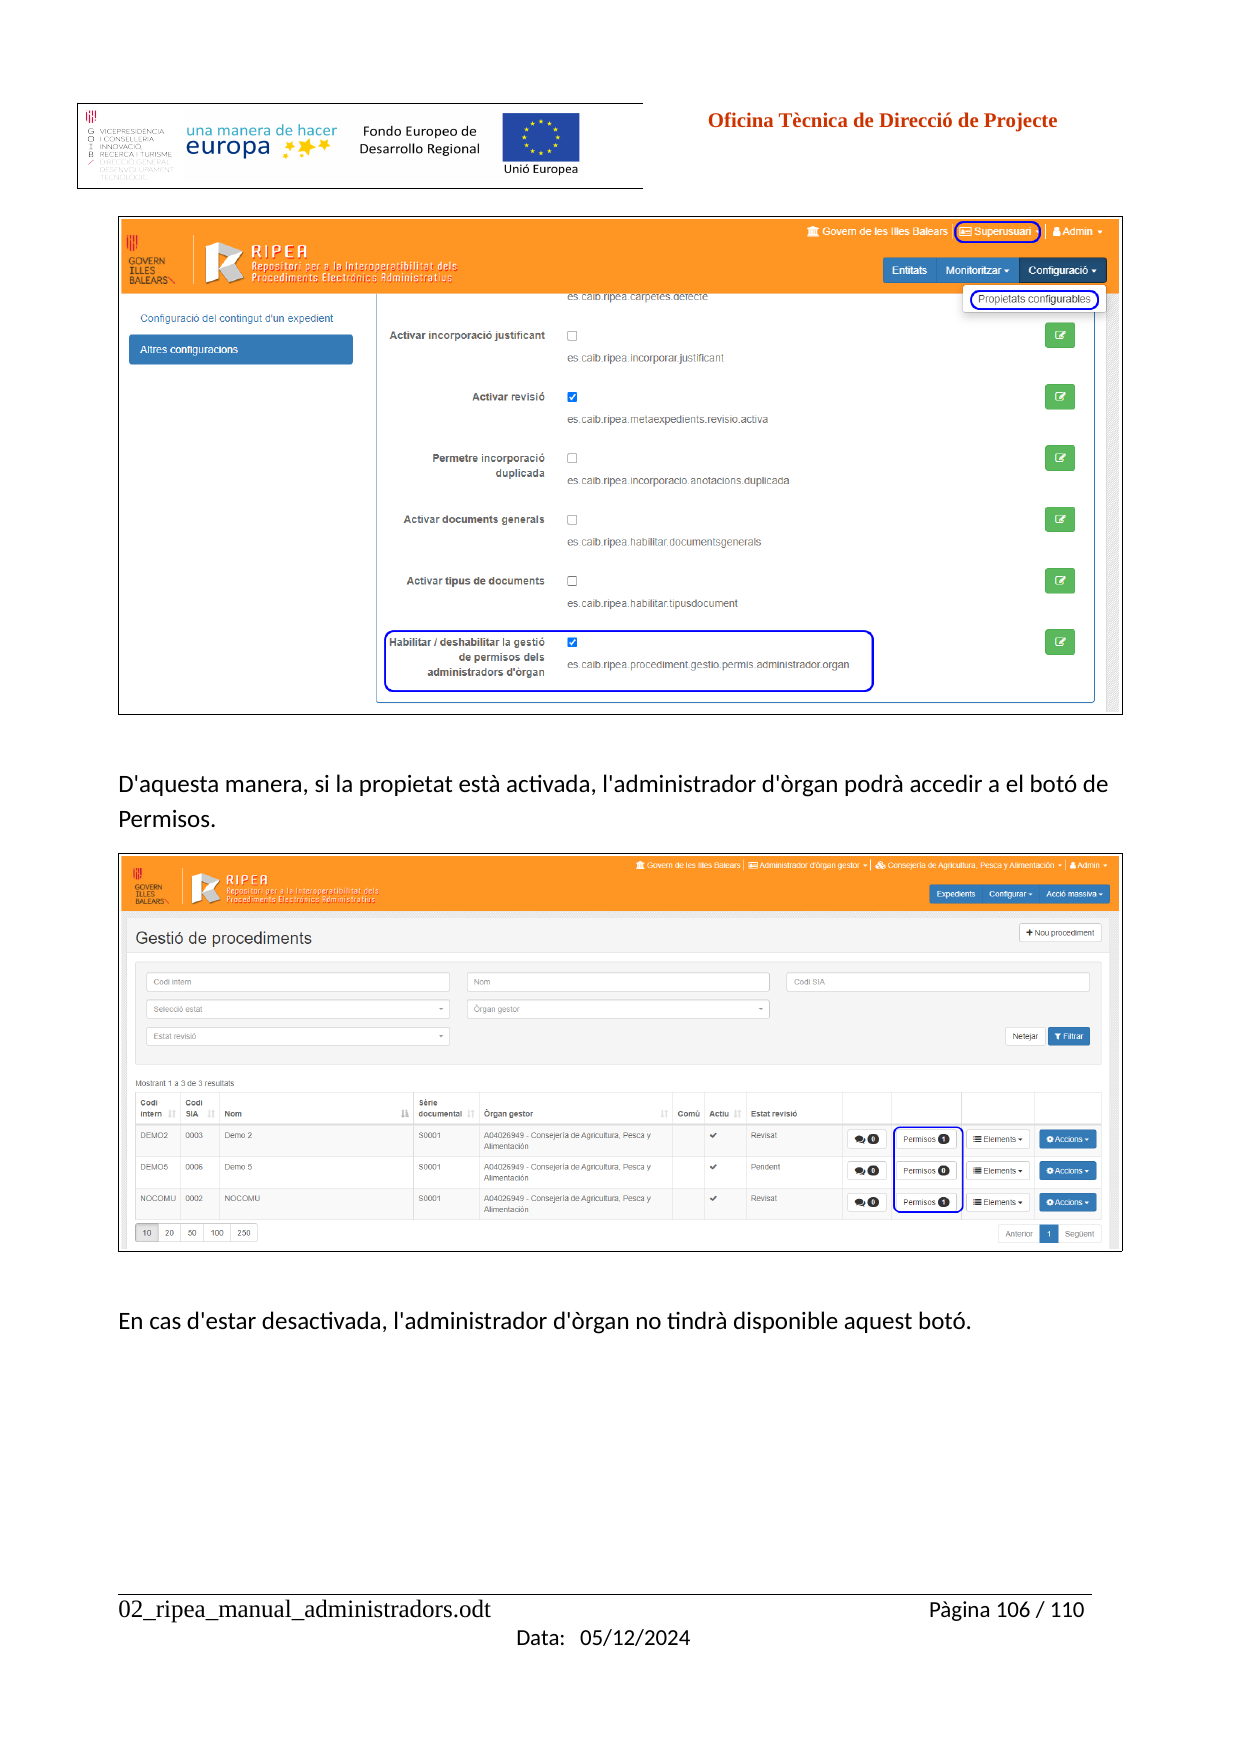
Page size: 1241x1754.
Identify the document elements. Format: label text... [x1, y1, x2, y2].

text D'aquesta manera, si la propietat està activada, l'administrador d'òrgan podrà accedir a el botó de Permisos. [118, 769, 1122, 834]
picture [82, 108, 178, 182]
picture [121, 219, 1119, 712]
picture [121, 856, 1119, 1249]
picture [184, 108, 585, 182]
text En cas d'estar desactivada, l'administrador d'òrgan no tindrà disponible aquest botó. [118, 1305, 1122, 1336]
